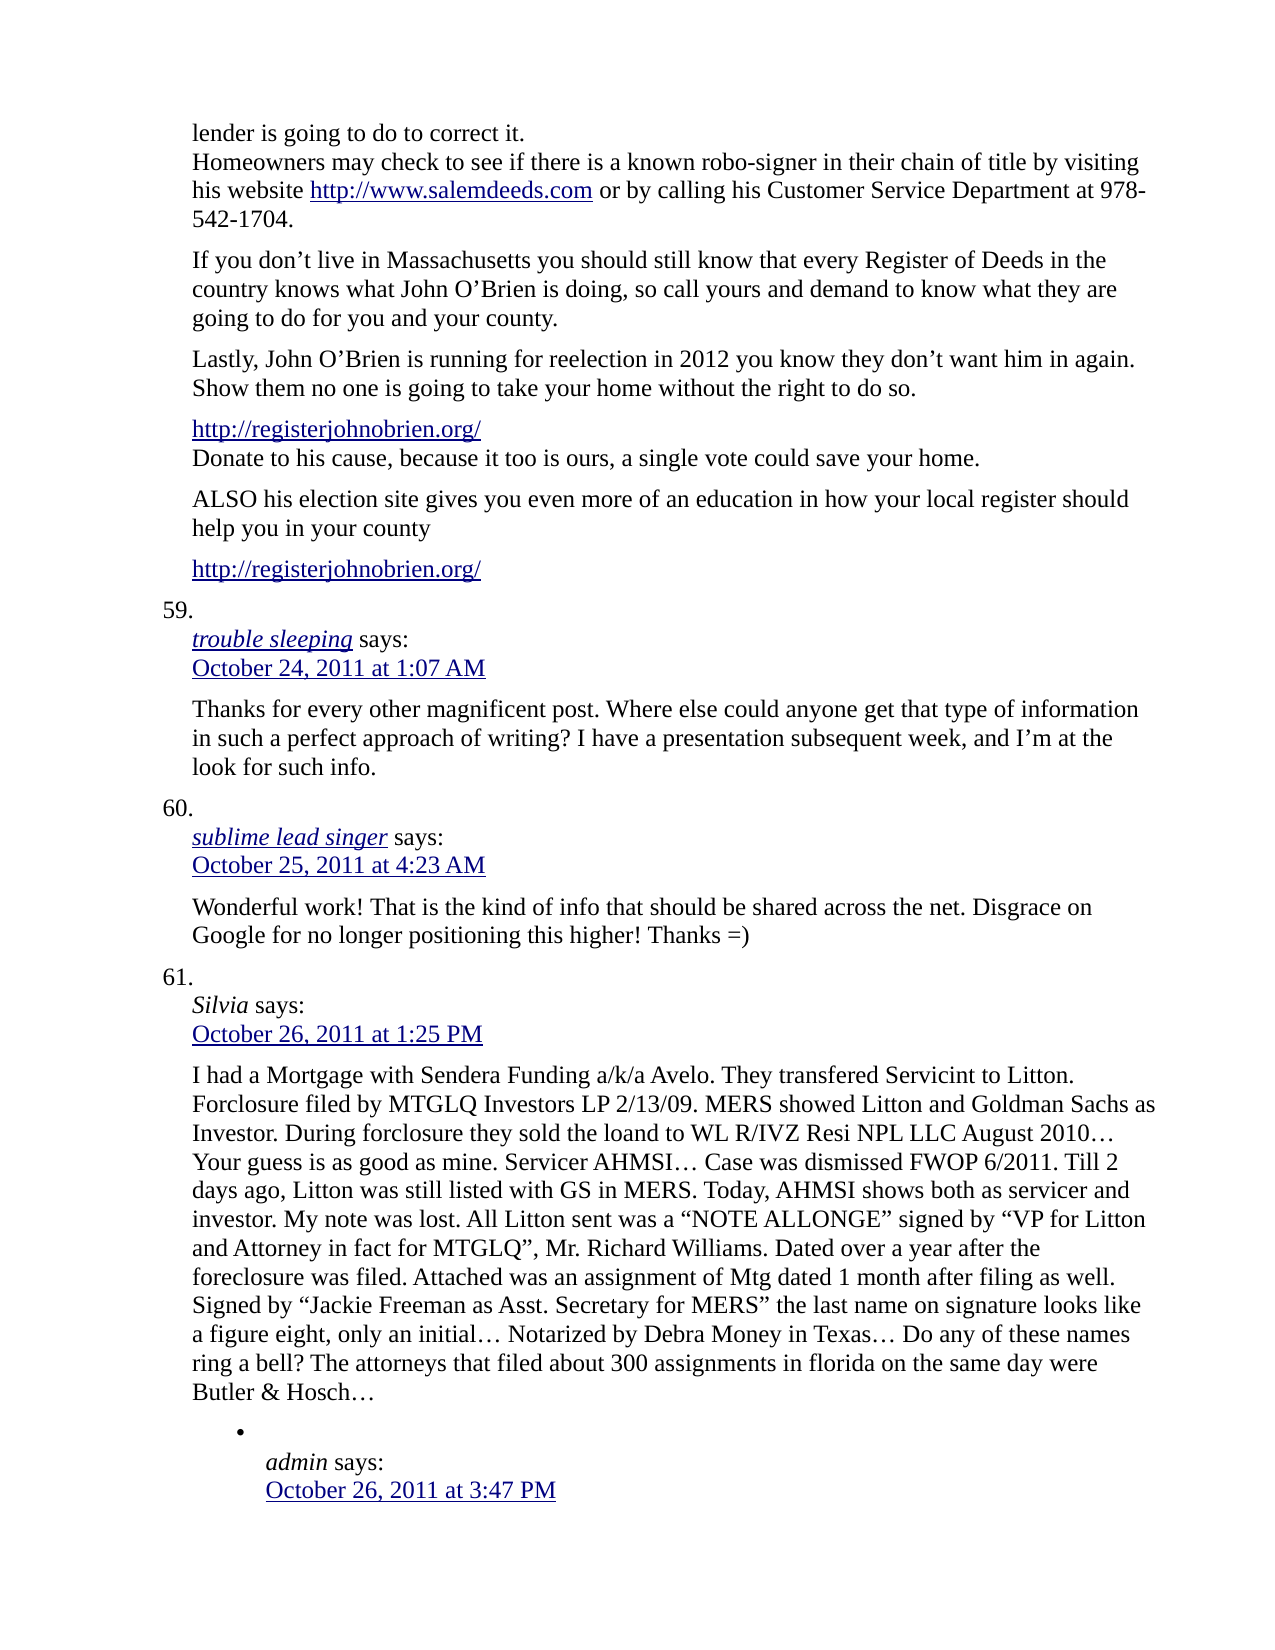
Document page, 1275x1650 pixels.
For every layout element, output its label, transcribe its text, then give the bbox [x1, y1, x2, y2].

list Silvia says: [162, 991, 1157, 1019]
list October 24, 2011 at 1:07 AM [162, 653, 1157, 682]
list admin says: [236, 1447, 1157, 1476]
list http://registerjohnobrien.org/ Donate to his cause, because it too is ours, a single vote could save your home. [162, 414, 1157, 472]
list http://registerjohnobrien.org/ [162, 554, 1157, 583]
list Wonderful work! That is the kind of info that should be shared across the net. Disgrace on Google for no longer positioning this higher! Thanks =) [162, 892, 1157, 949]
list October 26, 2011 at 3:47 PM [236, 1476, 1157, 1504]
list trouble sleeping says: [162, 624, 1157, 653]
list lender is going to do to correct it. Homeowners may check to see if there is a known robo-signer in their chain of title by visiting his website http://www.salemdeeds.com or by calling his Customer Service Department at 978-542-1704. [162, 118, 1157, 233]
list ALSO his election site gives you even more of an education in how your local register should help you in your county [162, 484, 1157, 542]
list Thanks for every other magnificent post. Where else could anyone get that type of information in such a perfect approach of writing? I have a presentation subsequent week, and I’m at the look for such info. [162, 694, 1157, 781]
list If you don’t live in Massachusetts you should still know that every Register of Deeds in the country knows what John O’Brien is doing, so call yours and demand to know what they are going to do for you and your county. [162, 246, 1157, 332]
list October 25, 2011 at 4:23 AM [162, 851, 1157, 879]
list sublime lead singer says: [162, 822, 1157, 851]
list Lastly, John O’Brien is running for reelection in 2012 you know they don’t want him in again. Show them no one is going to take your home without the right to do so. [162, 344, 1157, 402]
list October 26, 2011 at 1:25 PM [162, 1019, 1157, 1048]
list I had a Mortgage with Sendera Funding a/k/a Avelo. They transfered Servicint to Litton. Forclosure filed by MTGLQ Investors LP 2/13/09. MERS showed Litton and Goldman Sachs as Investor. During forclosure they sold the loand to WL R/IVZ Resi NPL LLC August 2010… Your guess is as good as mine. Servicer AHMSI… Case was dismissed FWOP 6/2011. Till 2 days ago, Litton was still listed with GS in MERS. Today, AHMSI shows both as servicer and investor. My note was lost. All Litton sent was a “NOTE ALLONGE” signed by “VP for Litton and Attorney in fact for MTGLQ”, Mr. Richard Williams. Dated over a year after the foreclosure was filed. Attached was an assignment of Mtg dated 1 month after filing as well. Signed by “Jackie Freeman as Asst. Secretary for MERS” the last name on signature looks like a figure eight, only an initial… Notarized by Debra Money in Texas… Do any of these names ring a bell? The attorneys that filed about 300 assignments in florida on the same day were Butler & Hosch… [162, 1061, 1157, 1406]
